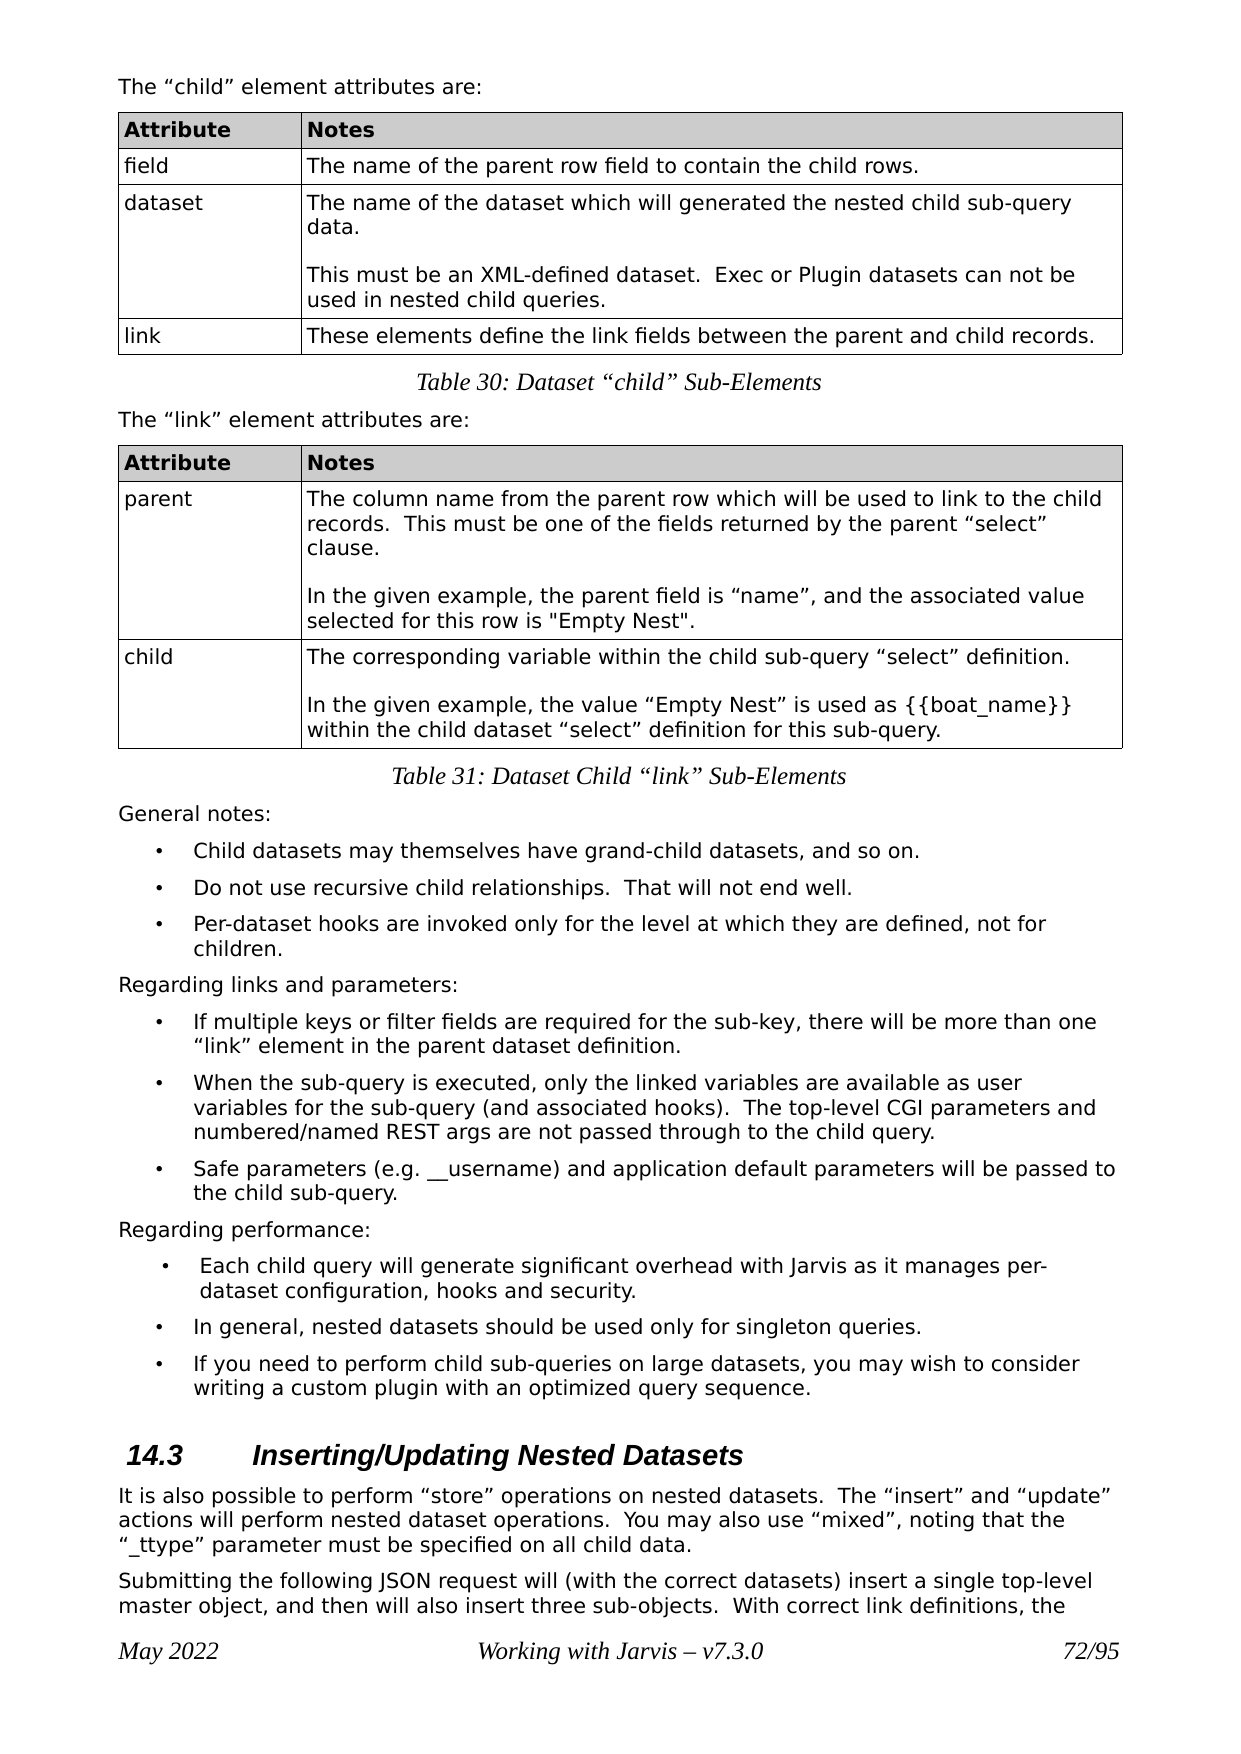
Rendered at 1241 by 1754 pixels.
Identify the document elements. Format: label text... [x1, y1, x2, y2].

list Do not use recursive child relationships. That will not end well. [156, 876, 1122, 900]
table_cell dataset [119, 185, 301, 318]
table_cell parent [119, 482, 301, 639]
table_cell link [119, 319, 301, 354]
table_header Notes [302, 113, 1122, 148]
text Table 30: Dataset “child” Sub-Elements [118, 367, 1122, 396]
table_header Notes [302, 446, 1122, 481]
text General notes: [118, 802, 1122, 826]
list In general, nested datasets should be used only for singleton queries. [156, 1315, 1122, 1340]
table_cell The column name from the parent row which will be used to link to the child records. This must be one of the fields returned by the parent “select” clause. In the given example, the parent field is “name”, and the associated value selected for this row is "Empty Nest". [302, 482, 1122, 639]
list Each child query will generate significant overhead with Jarvis as it manages per-dataset configuration, hooks and security. [162, 1254, 1122, 1303]
list Safe parameters (e.g. __username) and application default parameters will be passed to the child sub-query. [156, 1157, 1122, 1205]
subtitle Inserting/Updating Nested Datasets [118, 1438, 1122, 1472]
list If you need to perform child sub-queries on large datasets, you may wish to consider writing a custom plugin with an optimized query sequence. [156, 1352, 1122, 1401]
text Regarding links and parameters: [118, 973, 1122, 998]
text Table 31: Dataset Child “link” Sub-Elements [118, 761, 1122, 789]
table_cell These elements define the link fields between the parent and child records. [302, 319, 1122, 354]
text Submitting the following JSON request will (with the correct datasets) insert a single top-level master object, and then will also insert three sub-objects. With correct link definitions, the [118, 1569, 1122, 1618]
text The “child” element attributes are: [118, 75, 1122, 99]
table_cell The name of the dataset which will generated the nested child sub-query data. This must be an XML-defined dataset. Exec or Plugin datasets can not be used in nested child queries. [302, 185, 1122, 318]
table_header Attribute [119, 446, 301, 481]
table_cell field [119, 149, 301, 184]
list Per-dataset hooks are invoked only for the level at which they are defined, not for children. [156, 912, 1122, 961]
table_header Attribute [119, 113, 301, 148]
text Regarding performance: [118, 1218, 1122, 1242]
list If multiple keys or filter fields are required for the sub-key, there will be more than one “link” element in the parent dataset definition. [156, 1010, 1122, 1059]
list Child datasets may themselves have grand-child datasets, and so on. [156, 839, 1122, 863]
text The “link” element attributes are: [118, 408, 1122, 432]
table_cell The name of the parent row field to contain the child rows. [302, 149, 1122, 184]
list When the sub-query is executed, only the linked variables are available as user variables for the sub-query (and associated hooks). The top-level CGI parameters and numbered/named REST args are not passed through to the child query. [156, 1071, 1122, 1144]
text It is also possible to perform “store” operations on nested datasets. The “insert” and “update” actions will perform nested dataset operations. You may also use “mixed”, noting that the “_ttype” parameter must be specified on all child data. [118, 1484, 1122, 1557]
table_cell The corresponding variable within the child sub-query “select” definition. In the given example, the value “Empty Nest” is used as {{boat_name}} within the child dataset “select” definition for this sub-query. [302, 640, 1122, 748]
table_cell child [119, 640, 301, 748]
